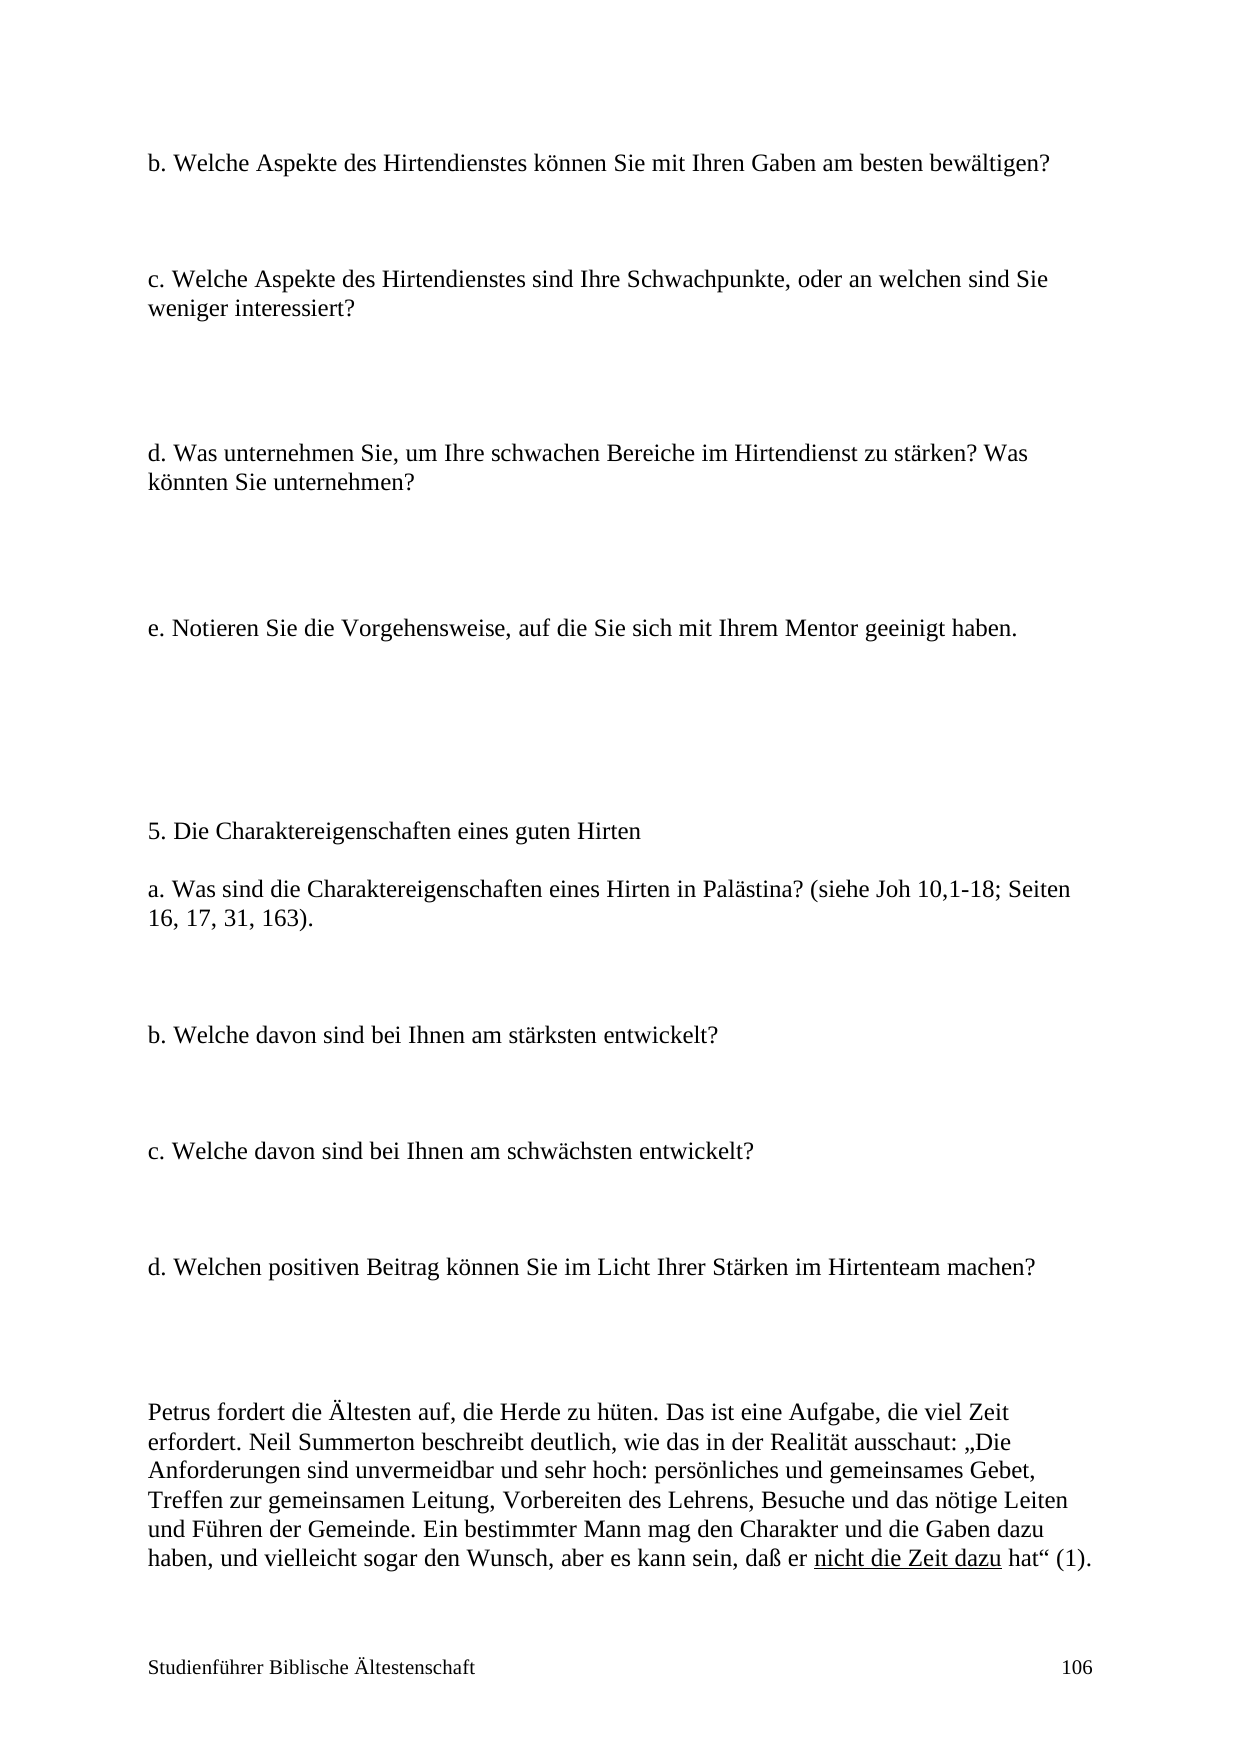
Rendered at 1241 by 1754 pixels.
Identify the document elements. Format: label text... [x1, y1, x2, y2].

text c. Welche davon sind bei Ihnen am schwächsten entwickelt? [148, 1136, 1093, 1165]
text d. Welchen positiven Beitrag können Sie im Licht Ihrer Stärken im Hirtenteam machen? [148, 1252, 1093, 1281]
text e. Notieren Sie die Vorgehensweise, auf die Sie sich mit Ihrem Mentor geeinigt haben. [148, 613, 1093, 642]
text b. Welche davon sind bei Ihnen am stärksten entwickelt? [148, 1019, 1093, 1048]
text a. Was sind die Charaktereigenschaften eines Hirten in Palästina? (siehe Joh 10,1-18; Seiten 16, 17, 31, 163). [148, 874, 1093, 932]
text d. Was unternehmen Sie, um Ihre schwachen Bereiche im Hirtendienst zu stärken? Was könnten Sie unternehmen? [148, 438, 1093, 496]
text 5. Die Charaktereigenschaften eines guten Hirten [148, 816, 1093, 845]
text c. Welche Aspekte des Hirtendienstes sind Ihre Schwachpunkte, oder an welchen sind Sie weniger interessiert? [148, 264, 1093, 322]
text b. Welche Aspekte des Hirtendienstes können Sie mit Ihren Gaben am besten bewältigen? [148, 148, 1093, 177]
text Petrus fordert die Ältesten auf, die Herde zu hüten. Das ist eine Aufgabe, die viel Zeit erfordert. Neil Summerton beschreibt deutlich, wie das in der Realität ausschaut: „Die Anforderungen sind unvermeidbar und sehr hoch: persönliches und gemeinsames Gebet, Treffen zur gemeinsamen Leitung, Vorbereiten des Lehrens, Besuche und das nötige Leiten und Führen der Gemeinde. Ein bestimmter Mann mag den Charakter und die Gaben dazu haben, und vielleicht sogar den Wunsch, aber es kann sein, daß er nicht die Zeit dazu hat“ (1). [148, 1397, 1093, 1572]
